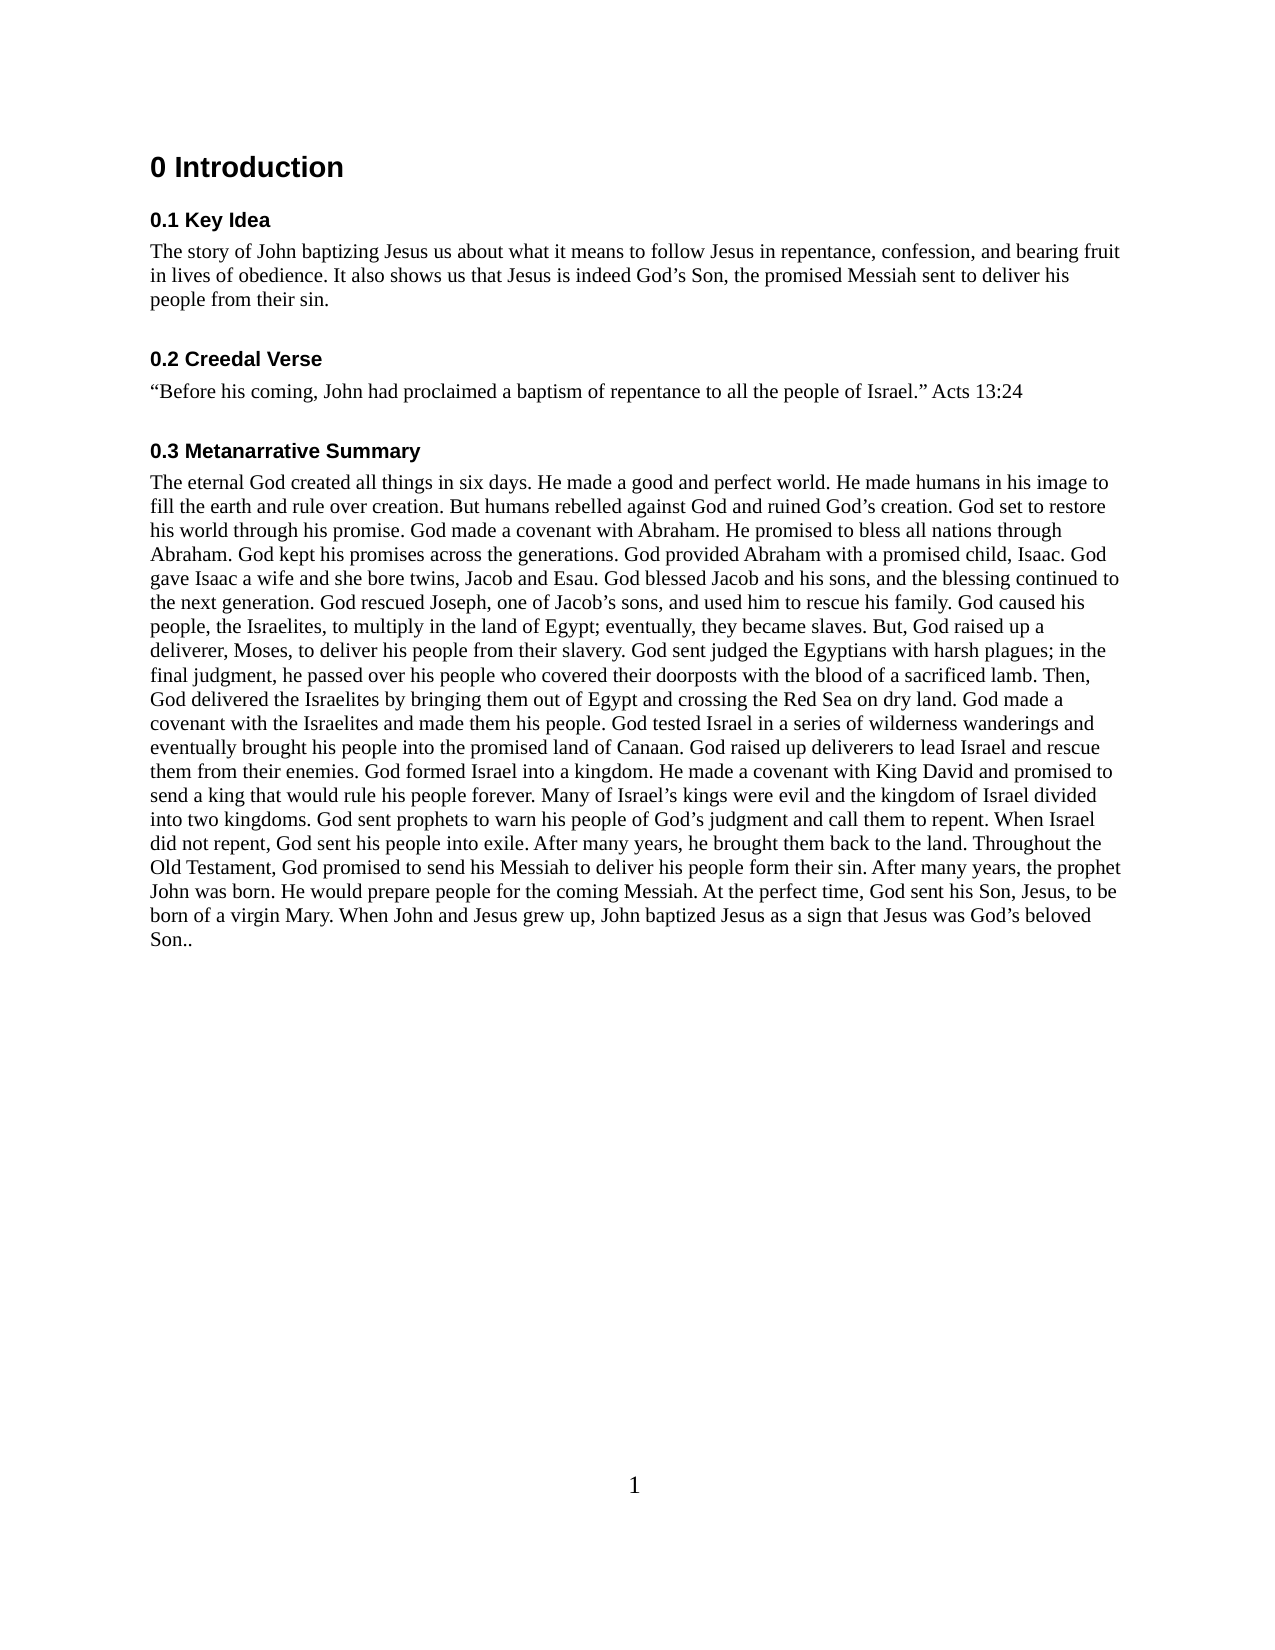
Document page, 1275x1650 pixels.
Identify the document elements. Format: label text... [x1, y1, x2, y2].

subtitle 0 Introduction [150, 150, 1125, 183]
text The eternal God created all things in six days. He made a good and perfect world. He made humans in his image to fill the earth and rule over creation. But humans rebelled against God and ruined God’s creation. God set to restore his world through his promise. God made a covenant with Abraham. He promised to bless all nations through Abraham. God kept his promises across the generations. God provided Abraham with a promised child, Isaac. God gave Isaac a wife and she bore twins, Jacob and Esau. God blessed Jacob and his sons, and the blessing continued to the next generation. God rescued Joseph, one of Jacob’s sons, and used him to rescue his family. God caused his people, the Israelites, to multiply in the land of Egypt; eventually, they became slaves. But, God raised up a deliverer, Moses, to deliver his people from their slavery. God sent judged the Egyptians with harsh plagues; in the final judgment, he passed over his people who covered their doorposts with the blood of a sacrificed lamb. Then, God delivered the Israelites by bringing them out of Egypt and crossing the Red Sea on dry land. God made a covenant with the Israelites and made them his people. God tested Israel in a series of wilderness wanderings and eventually brought his people into the promised land of Canaan. God raised up deliverers to lead Israel and rescue them from their enemies. God formed Israel into a kingdom. He made a covenant with King David and promised to send a king that would rule his people forever. Many of Israel’s kings were evil and the kingdom of Israel divided into two kingdoms. God sent prophets to warn his people of God’s judgment and call them to repent. When Israel did not repent, God sent his people into exile. After many years, he brought them back to the land. Throughout the Old Testament, God promised to send his Messiah to deliver his people form their sin. After many years, the prophet John was born. He would prepare people for the coming Messiah. At the perfect time, God sent his Son, Jesus, to be born of a virgin Mary. When John and Jesus grew up, John baptized Jesus as a sign that Jesus was God’s beloved Son.. [150, 470, 1125, 951]
text “Before his coming, John had proclaimed a baptism of repentance to all the people of Israel.” Acts 13:24 [150, 378, 1125, 403]
subtitle 0.3 Metanarrative Summary [150, 438, 1125, 462]
subtitle 0.2 Creedal Verse [150, 347, 1125, 371]
text The story of John baptizing Jesus us about what it means to follow Jesus in repentance, confession, and bearing fruit in lives of obedience. It also shows us that Jesus is indeed God’s Son, the promised Messiah sent to deliver his people from their sin. [150, 239, 1125, 311]
subtitle 0.1 Key Idea [150, 207, 1125, 231]
